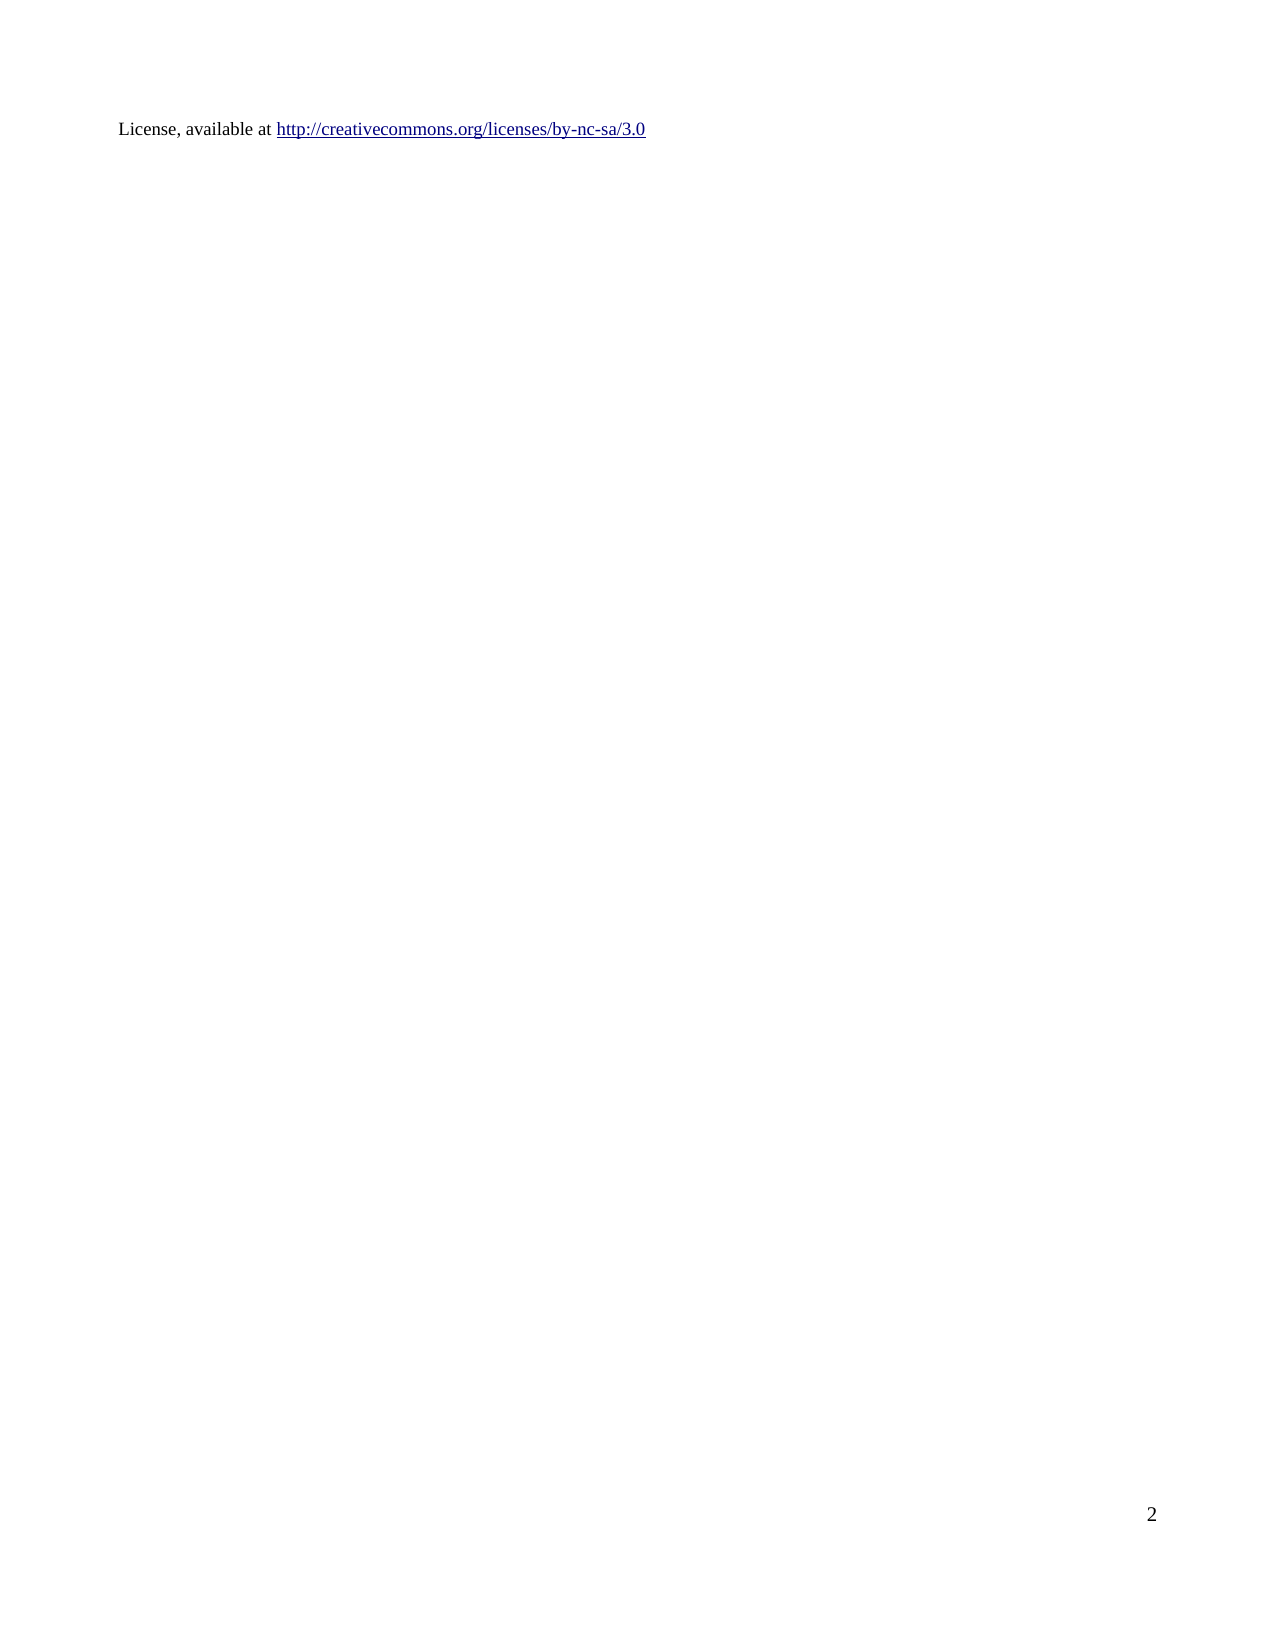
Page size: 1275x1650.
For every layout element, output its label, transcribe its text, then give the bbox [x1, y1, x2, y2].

text License, available at http://creativecommons.org/licenses/by-nc-sa/3.0 [118, 118, 1157, 140]
